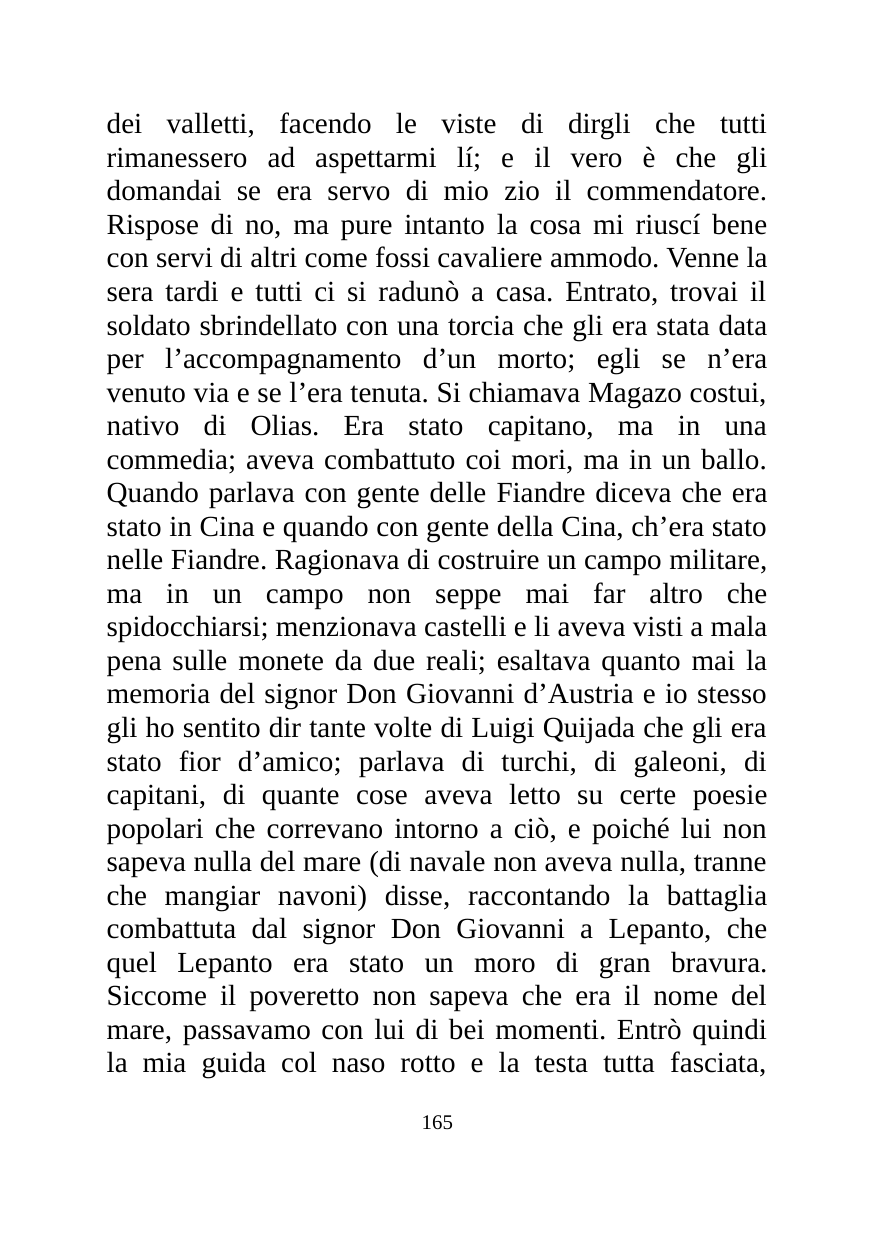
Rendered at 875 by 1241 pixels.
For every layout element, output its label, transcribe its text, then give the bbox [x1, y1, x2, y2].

text dei valletti, facendo le viste di dirgli che tutti rimanessero ad aspettarmi lí; e il vero è che gli domandai se era servo di mio zio il commendatore. Rispose di no, ma pure intanto la cosa mi riuscí bene con servi di altri come fossi cavaliere ammodo. Venne la sera tardi e tutti ci si radunò a casa. Entrato, trovai il soldato sbrindellato con una torcia che gli era stata data per l’accompagnamento d’un morto; egli se n’era venuto via e se l’era tenuta. Si chiamava Magazo costui, nativo di Olias. Era stato capitano, ma in una commedia; aveva combattuto coi mori, ma in un ballo. Quando parlava con gente delle Fiandre diceva che era stato in Cina e quando con gente della Cina, ch’era stato nelle Fiandre. Ragionava di costruire un campo militare, ma in un campo non seppe mai far altro che spidocchiarsi; menzionava castelli e li aveva visti a mala pena sulle monete da due reali; esaltava quanto mai la memoria del signor Don Giovanni d’Austria e io stesso gli ho sentito dir tante volte di Luigi Quijada che gli era stato fior d’amico; parlava di turchi, di galeoni, di capitani, di quante cose aveva letto su certe poesie popolari che correvano intorno a ciò, e poiché lui non sapeva nulla del mare (di navale non aveva nulla, tranne che mangiar navoni) disse, raccontando la battaglia combattuta dal signor Don Giovanni a Lepanto, che quel Lepanto era stato un moro di gran bravura. Siccome il poveretto non sapeva che era il nome del mare, passavamo con lui di bei momenti. Entrò quindi la mia guida col naso rotto e la testa tutta fasciata, [106, 106, 768, 1079]
